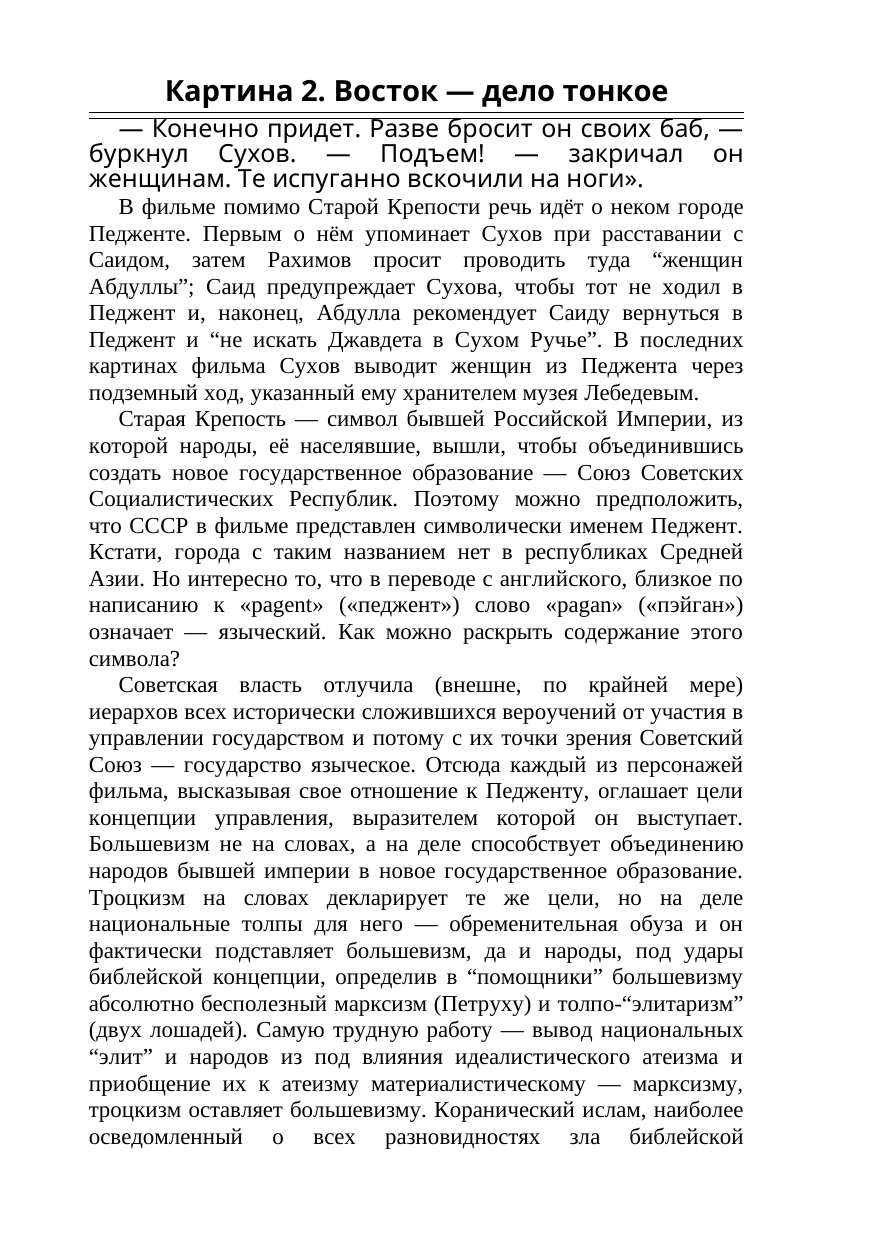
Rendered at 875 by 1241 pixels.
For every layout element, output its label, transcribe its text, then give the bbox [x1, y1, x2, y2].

text В фильме помимо Старой Крепости речь идёт о неком городе Педженте. Первым о нём упоминает Сухов при расставании с Саидом, затем Рахимов просит проводить туда “женщин Абдуллы”; Саид предупреждает Сухова, чтобы тот не ходил в Педжент и, наконец, Абдулла рекомендует Саиду вернуться в Педжент и “не искать Джавдета в Сухом Ручье”. В последних картинах фильма Сухов выводит женщин из Педжента через подземный ход, указанный ему хранителем музея Лебедевым. [89, 193, 744, 405]
text — Конечно придет. Разве бросит он своих баб, — буркнул Сухов. — Подъем! — закричал он женщинам. Те испуганно вскочили на ноги». [89, 119, 744, 193]
text Советская власть отлучила (внешне, по крайней мере) иерархов всех исторически сложившихся вероучений от участия в управлении государством и потому с их точки зрения Советский Союз — государство языческое. Отсюда каждый из персонажей фильма, высказывая свое отношение к Педженту, оглашает цели концепции управления, выразителем которой он выступает. Большевизм не на словах, а на деле способствует объединению народов бывшей империи в новое государственное образование. Троцкизм на словах декларирует те же цели, но на деле национальные толпы для него — обременительная обуза и он фактически подставляет большевизм, да и народы, под удары библейской концепции, определив в “помощники” большевизму абсолютно бесполезный марксизм (Петруху) и толпо-“элитаризм” (двух лошадей). Самую трудную работу — вывод национальных “элит” и народов из под влияния идеалистического атеизма и приобщение их к атеизму материалистическому — марксизму, троцкизм оставляет большевизму. Коранический ислам, наиболее осведомленный о всех разновидностях зла библейской [89, 671, 744, 1149]
text Старая Крепость — символ бывшей Российской Империи, из которой народы, её населявшие, вышли, чтобы объединившись создать новое государственное образование — Союз Советских Социалистических Республик. Поэтому можно предположить, что СССР в фильме представлен символически именем Педжент. Кстати, города с таким названием нет в республиках Средней Азии. Но интересно то, что в переводе с английского, близкое по написанию к «pagent» («педжент») слово «pagan» («пэйган») означает — языческий. Как можно раскрыть содержание этого символа? [89, 405, 744, 671]
